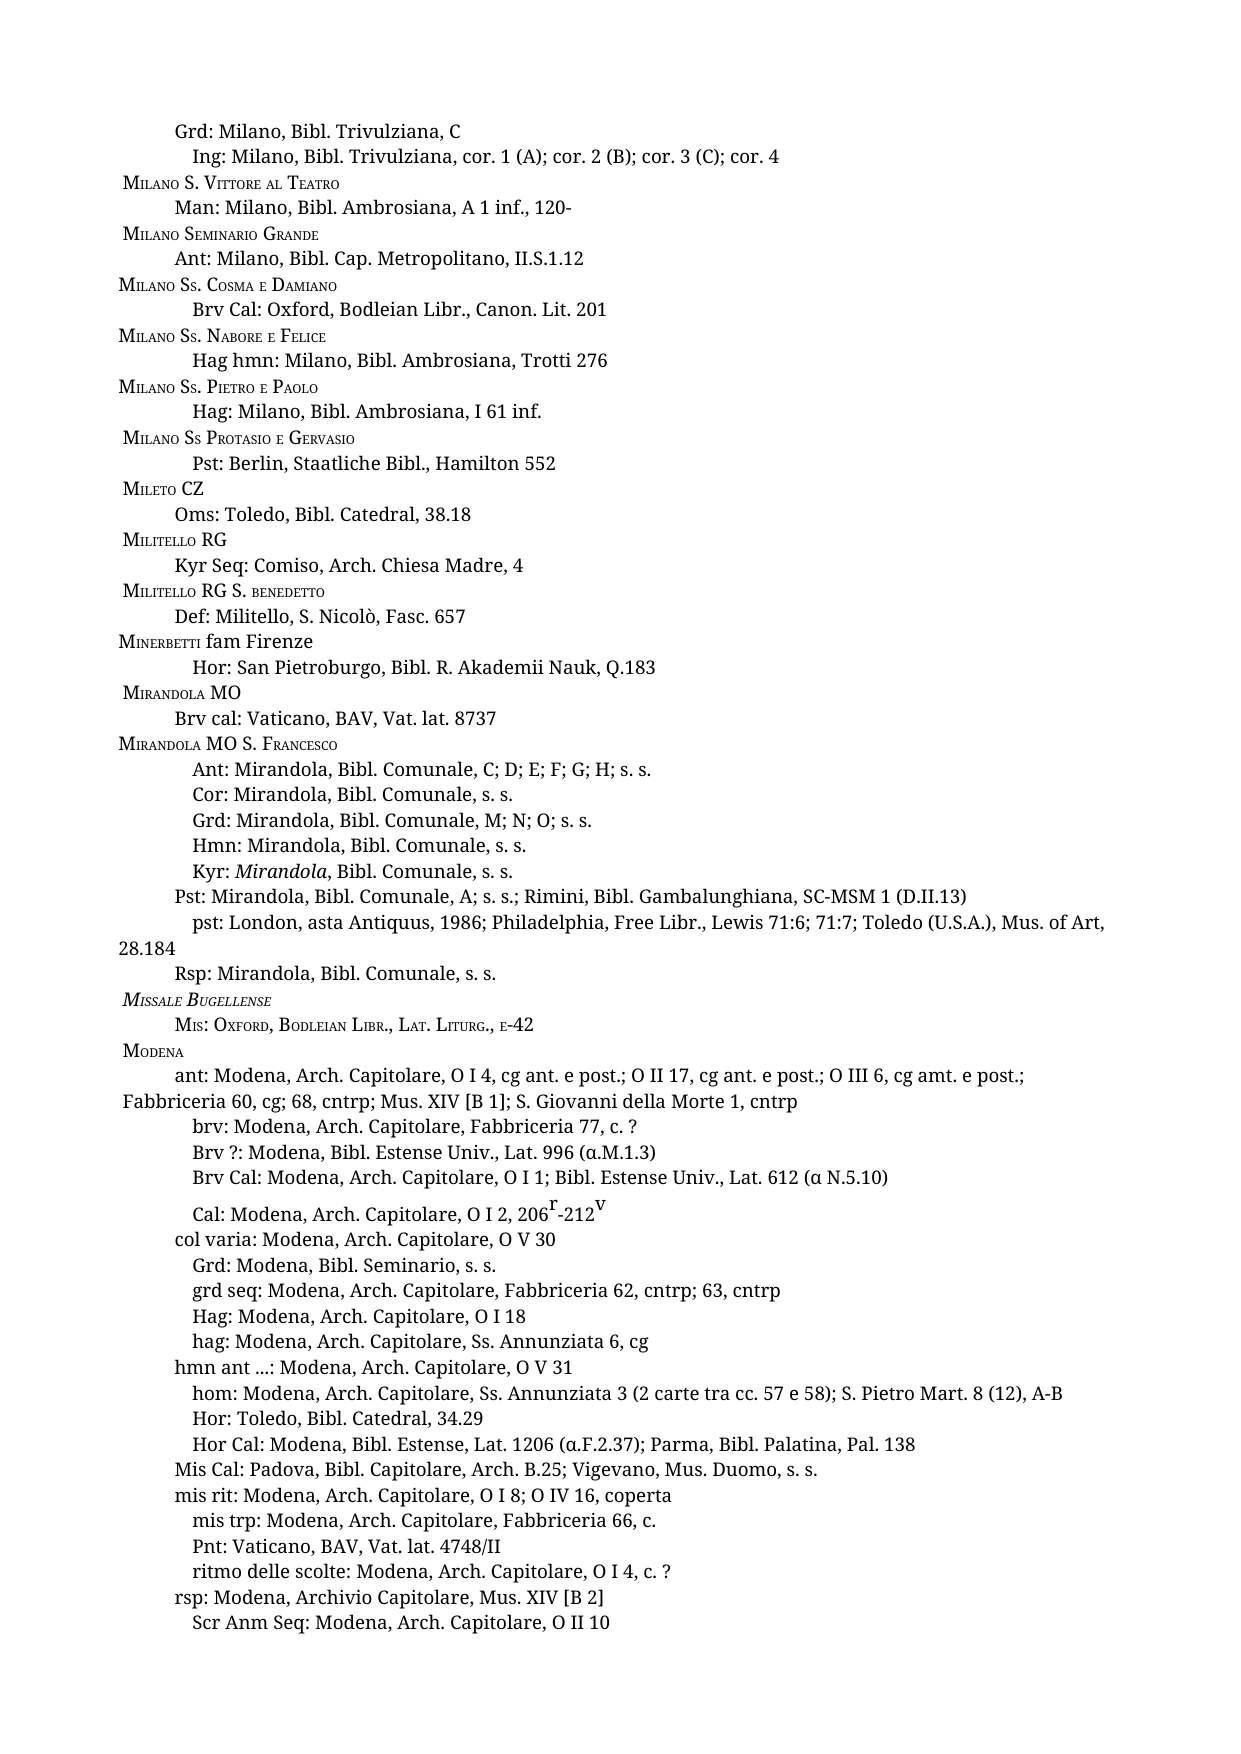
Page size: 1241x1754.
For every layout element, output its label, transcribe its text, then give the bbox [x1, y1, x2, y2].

text Minerbetti fam Firenze [118, 628, 1122, 654]
text Milano S. Vittore al Teatro [122, 169, 1122, 195]
text Hor: San Pietroburgo, Bibl. R. Akademii Nauk, Q.183 [118, 654, 1122, 679]
text Hor Cal: Modena, Bibl. Estense, Lat. 1206 (α.F.2.37); Parma, Bibl. Palatina, Pal. 138 [118, 1431, 1122, 1456]
text Militello RG S. benedetto [122, 577, 1122, 603]
text Grd: Modena, Bibl. Seminario, s. s. [118, 1252, 1122, 1278]
text Brv cal: Vaticano, BAV, Vat. lat. 8737 [122, 705, 1122, 731]
text Cal: Modena, Arch. Capitolare, O I 2, 206r-212v [118, 1190, 1122, 1227]
text Hmn: Mirandola, Bibl. Comunale, s. s. [118, 833, 1122, 858]
text Oms: Toledo, Bibl. Catedral, 38.18 [122, 501, 1122, 526]
text Ing: Milano, Bibl. Trivulziana, cor. 1 (A); cor. 2 (B); cor. 3 (C); cor. 4 [118, 144, 1122, 169]
subtitle Missale Bugellense [122, 986, 1122, 1011]
text Ant: Mirandola, Bibl. Comunale, C; D; E; F; G; H; s. s. [118, 756, 1122, 782]
text col varia: Modena, Arch. Capitolare, O V 30 [122, 1227, 1122, 1252]
text ritmo delle scolte: Modena, Arch. Capitolare, O I 4, c. ? [118, 1558, 1122, 1584]
text rsp: Modena, Archivio Capitolare, Mus. XIV [B 2] [122, 1584, 1122, 1609]
text pst: London, asta Antiquus, 1986; Philadelphia, Free Libr., Lewis 71:6; 71:7; Toledo (U.S.A.), Mus. of Art, 28.184 [118, 909, 1122, 960]
text Kyr: Mirandola, Bibl. Comunale, s. s. [118, 858, 1122, 884]
text ant: Modena, Arch. Capitolare, O I 4, cg ant. e post.; O II 17, cg ant. e post.; O III 6, cg amt. e post.; Fabbriceria 60, cg; 68, cntrp; Mus. XIV [B 1]; S. Giovanni della Morte 1, cntrp [122, 1062, 1122, 1113]
text Militello RG [122, 526, 1122, 552]
text Pst: Berlin, Staatliche Bibl., Hamilton 552 [118, 450, 1122, 475]
text Milano Ss. Cosma e Damiano [118, 271, 1122, 297]
text hmn ant ...: Modena, Arch. Capitolare, O V 31 [122, 1354, 1122, 1380]
text Def: Militello, S. Nicolò, Fasc. 657 [122, 603, 1122, 628]
text Hag: Modena, Arch. Capitolare, O I 18 [118, 1303, 1122, 1329]
text Mileto CZ [122, 475, 1122, 501]
text Brv Cal: Oxford, Bodleian Libr., Canon. Lit. 201 [118, 297, 1122, 322]
text Cor: Mirandola, Bibl. Comunale, s. s. [118, 782, 1122, 807]
text Milano Ss. Pietro e Paolo [118, 373, 1122, 399]
text Mis: Oxford, Bodleian Libr., Lat. Liturg., e-42 [122, 1011, 1122, 1037]
text brv: Modena, Arch. Capitolare, Fabbriceria 77, c. ? [118, 1113, 1122, 1139]
text Mirandola MO [122, 679, 1122, 705]
text Hor: Toledo, Bibl. Catedral, 34.29 [118, 1405, 1122, 1431]
text Pnt: Vaticano, BAV, Vat. lat. 4748/II [118, 1533, 1122, 1558]
text Mis Cal: Padova, Bibl. Capitolare, Arch. B.25; Vigevano, Mus. Duomo, s. s. [122, 1456, 1122, 1482]
text Pst: Mirandola, Bibl. Comunale, A; s. s.; Rimini, Bibl. Gambalunghiana, SC-MSM 1 (D.II.13) [122, 884, 1122, 909]
text Milano Ss. Nabore e Felice [118, 322, 1122, 348]
text Brv Cal: Modena, Arch. Capitolare, O I 1; Bibl. Estense Univ., Lat. 612 (α N.5.10) [118, 1164, 1122, 1190]
text hag: Modena, Arch. Capitolare, Ss. Annunziata 6, cg [118, 1329, 1122, 1354]
text Ant: Milano, Bibl. Cap. Metropolitano, II.S.1.12 [122, 246, 1122, 271]
text Grd: Mirandola, Bibl. Comunale, M; N; O; s. s. [118, 807, 1122, 833]
text mis trp: Modena, Arch. Capitolare, Fabbriceria 66, c. [118, 1507, 1122, 1533]
text Kyr Seq: Comiso, Arch. Chiesa Madre, 4 [122, 552, 1122, 577]
text Man: Milano, Bibl. Ambrosiana, A 1 inf., 120- [122, 195, 1122, 220]
text Milano Seminario Grande [122, 220, 1122, 246]
text Hag: Milano, Bibl. Ambrosiana, I 61 inf. [118, 399, 1122, 424]
text Scr Anm Seq: Modena, Arch. Capitolare, O II 10 [118, 1609, 1122, 1635]
text Hag hmn: Milano, Bibl. Ambrosiana, Trotti 276 [118, 348, 1122, 373]
text Rsp: Mirandola, Bibl. Comunale, s. s. [122, 960, 1122, 986]
text Milano Ss Protasio e Gervasio [122, 424, 1122, 450]
text mis rit: Modena, Arch. Capitolare, O I 8; O IV 16, coperta [122, 1482, 1122, 1507]
text Grd: Milano, Bibl. Trivulziana, C [122, 118, 1122, 144]
text Brv ?: Modena, Bibl. Estense Univ., Lat. 996 (α.M.1.3) [118, 1139, 1122, 1164]
text Mirandola MO S. Francesco [118, 731, 1122, 756]
text hom: Modena, Arch. Capitolare, Ss. Annunziata 3 (2 carte tra cc. 57 e 58); S. Pietro Mart. 8 (12), A-B [118, 1380, 1122, 1405]
text Modena [122, 1037, 1122, 1062]
text grd seq: Modena, Arch. Capitolare, Fabbriceria 62, cntrp; 63, cntrp [118, 1278, 1122, 1303]
